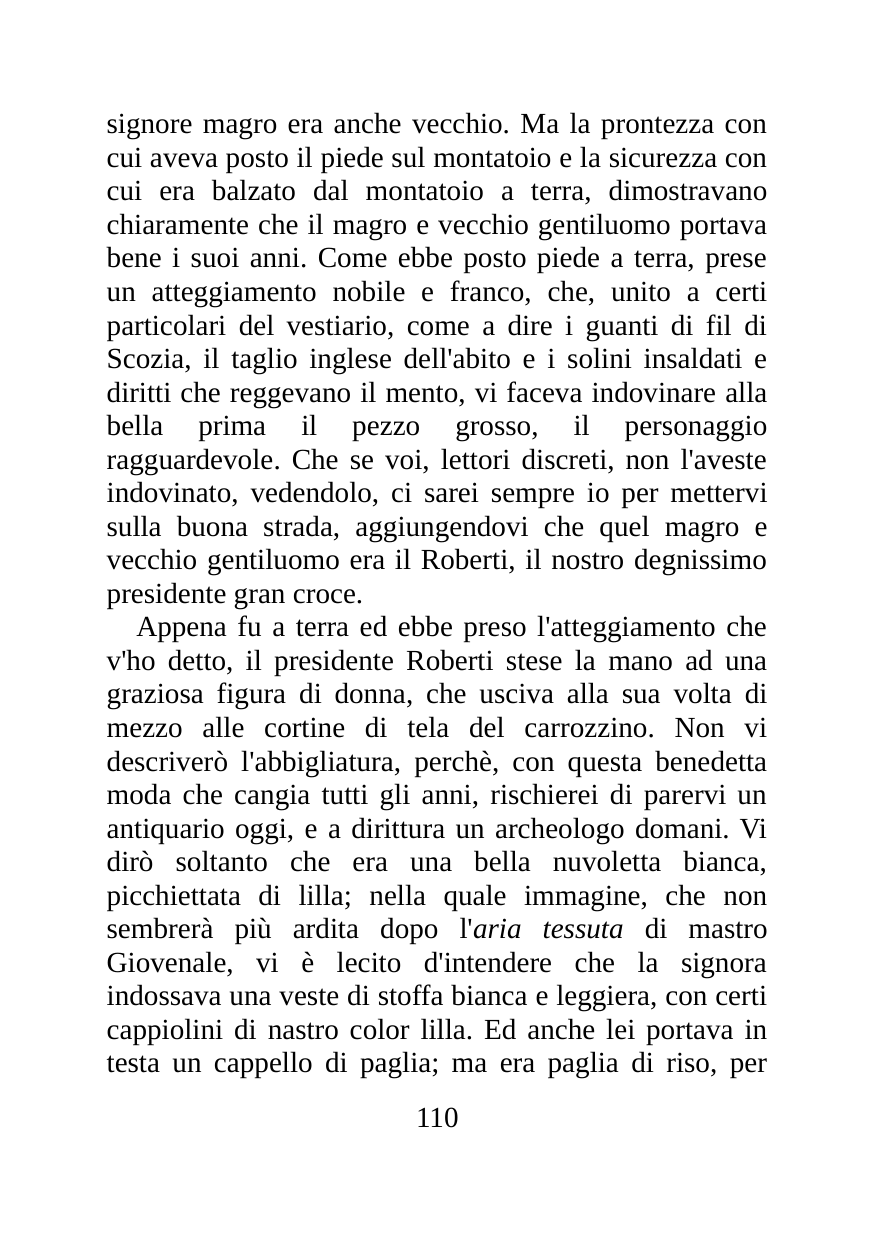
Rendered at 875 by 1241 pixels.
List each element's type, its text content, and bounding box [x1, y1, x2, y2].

text signore magro era anche vecchio. Ma la prontezza con cui aveva posto il piede sul montatoio e la sicurezza con cui era balzato dal montatoio a terra, dimostravano chiaramente che il magro e vecchio gentiluomo portava bene i suoi anni. Come ebbe posto piede a terra, prese un atteggiamento nobile e franco, che, unito a certi particolari del vestiario, come a dire i guanti di fil di Scozia, il taglio inglese dell'abito e i solini insaldati e diritti che reggevano il mento, vi faceva indovinare alla bella prima il pezzo grosso, il personaggio ragguardevole. Che se voi, lettori discreti, non l'aveste indovinato, vedendolo, ci sarei sempre io per mettervi sulla buona strada, aggiungendovi che quel magro e vecchio gentiluomo era il Roberti, il nostro degnissimo presidente gran croce. [106, 106, 768, 609]
text Appena fu a terra ed ebbe preso l'atteggiamento che v'ho detto, il presidente Roberti stese la mano ad una graziosa figura di donna, che usciva alla sua volta di mezzo alle cortine di tela del carrozzino. Non vi descriverò l'abbigliatura, perchè, con questa benedetta moda che cangia tutti gli anni, rischierei di parervi un antiquario oggi, e a dirittura un archeologo domani. Vi dirò soltanto che era una bella nuvoletta bianca, picchiettata di lilla; nella quale immagine, che non sembrerà più ardita dopo l'aria tessuta di mastro Giovenale, vi è lecito d'intendere che la signora indossava una veste di stoffa bianca e leggiera, con certi cappiolini di nastro color lilla. Ed anche lei portava in testa un cappello di paglia; ma era paglia di riso, per [106, 609, 768, 1079]
